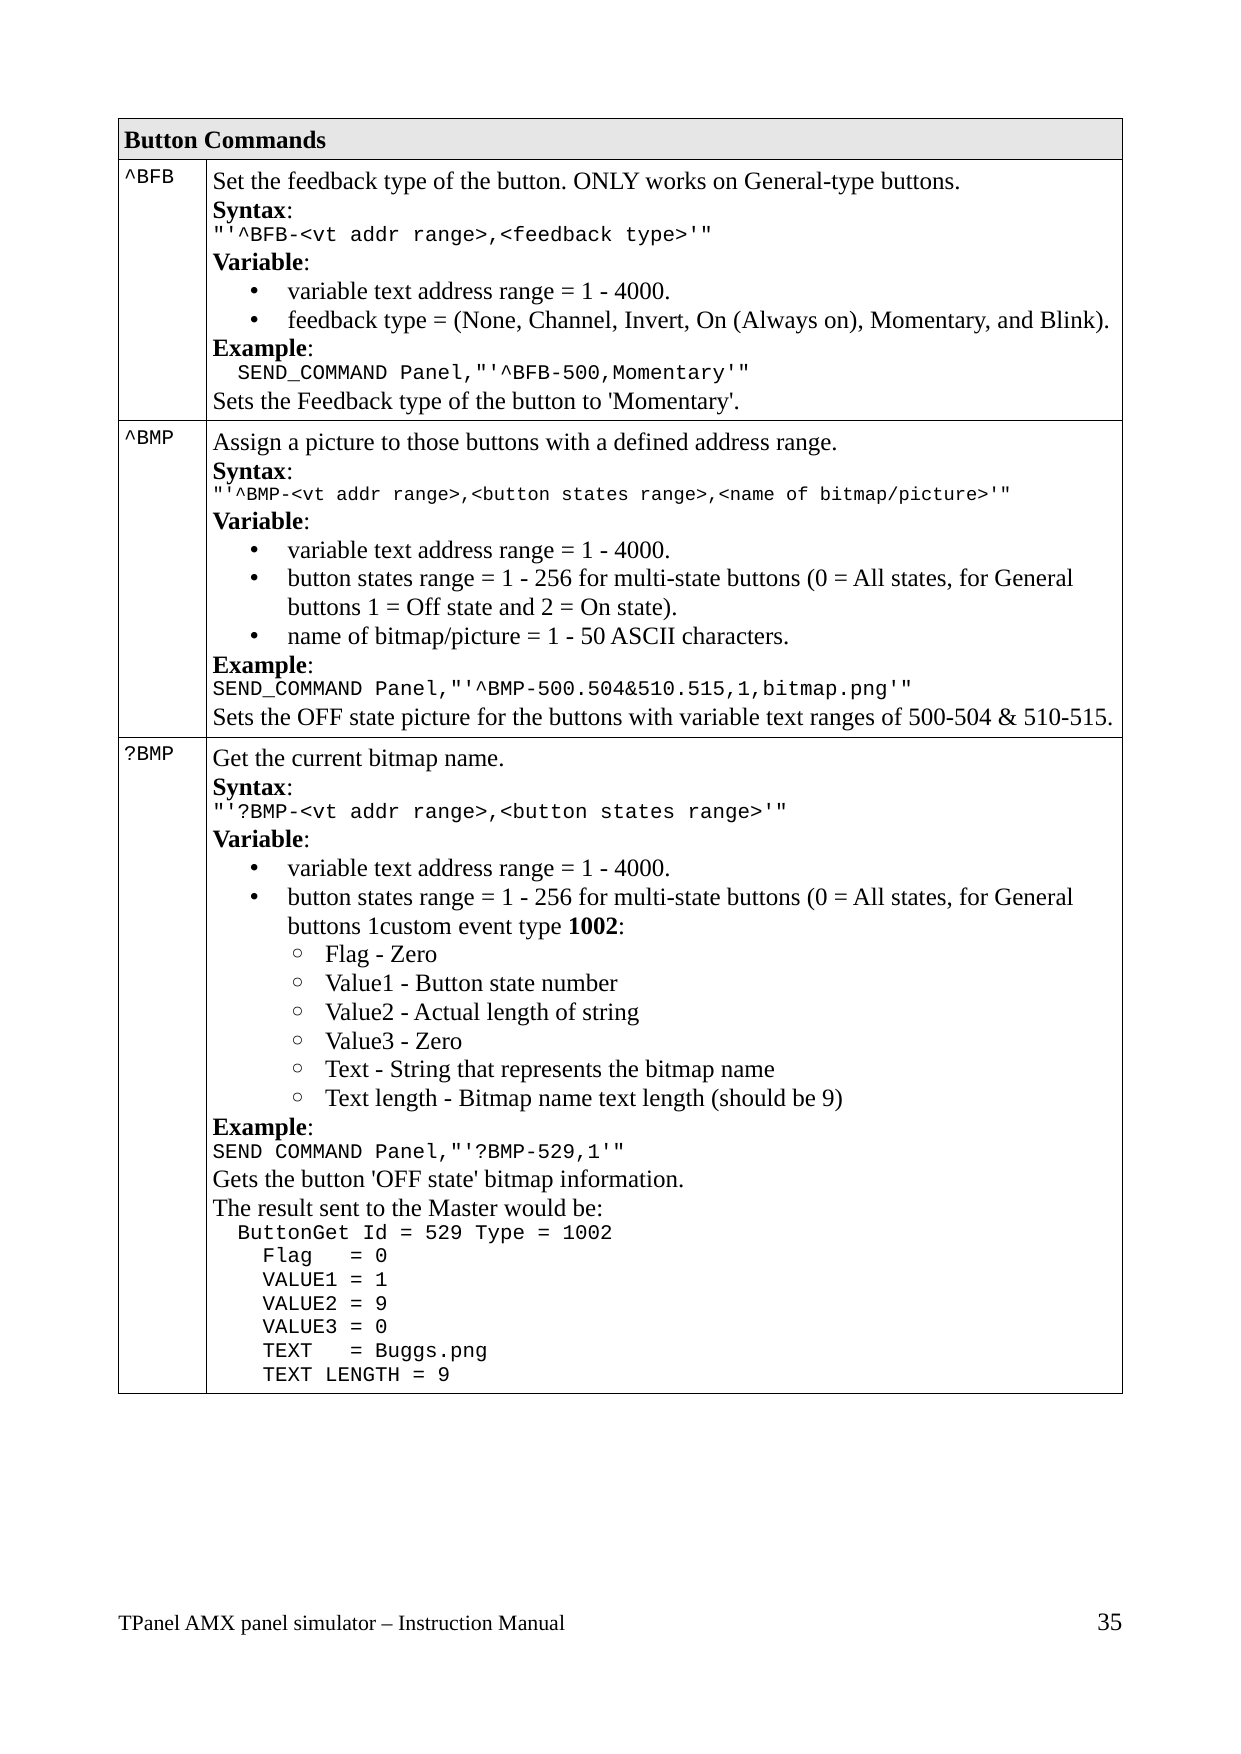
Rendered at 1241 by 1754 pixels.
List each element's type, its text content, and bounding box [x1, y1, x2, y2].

table_header Button Commands [119, 119, 1122, 159]
table_cell Set the feedback type of the button. ONLY works on General-type buttons. Syntax: "'^BFB-<vt addr range>,<feedback type>'" Variable: variable text address range = 1 - 4000. feedback type = (None, Channel, Invert, On (Always on), Momentary, and Blink). Example: SEND_COMMAND Panel,"'^BFB-500,Momentary'" Sets the Feedback type of the button to 'Momentary'. [207, 160, 1122, 420]
table_cell ^BMP [119, 421, 206, 737]
table_cell ^BFB [119, 160, 206, 420]
table_cell Assign a picture to those buttons with a defined address range. Syntax: "'^BMP-<vt addr range>,<button states range>,<name of bitmap/picture>'" Variable: variable text address range = 1 - 4000. button states range = 1 - 256 for multi-state buttons (0 = All states, for General buttons 1 = Off state and 2 = On state). name of bitmap/picture = 1 - 50 ASCII characters. Example: SEND_COMMAND Panel,"'^BMP-500.504&510.515,1,bitmap.png'" Sets the OFF state picture for the buttons with variable text ranges of 500-504 & 510-515. [207, 421, 1122, 737]
table_cell Get the current bitmap name. Syntax: "'?BMP-<vt addr range>,<button states range>'" Variable: variable text address range = 1 - 4000. button states range = 1 - 256 for multi-state buttons (0 = All states, for General buttons 1custom event type 1002: Flag - Zero Value1 - Button state number Value2 - Actual length of string Value3 - Zero Text - String that represents the bitmap name Text length - Bitmap name text length (should be 9) Example: SEND COMMAND Panel,"'?BMP-529,1'" Gets the button 'OFF state' bitmap information. The result sent to the Master would be: ButtonGet Id = 529 Type = 1002 Flag = 0 VALUE1 = 1 VALUE2 = 9 VALUE3 = 0 TEXT = Buggs.png TEXT LENGTH = 9 [207, 738, 1122, 1393]
table_cell ?BMP [119, 738, 206, 1393]
